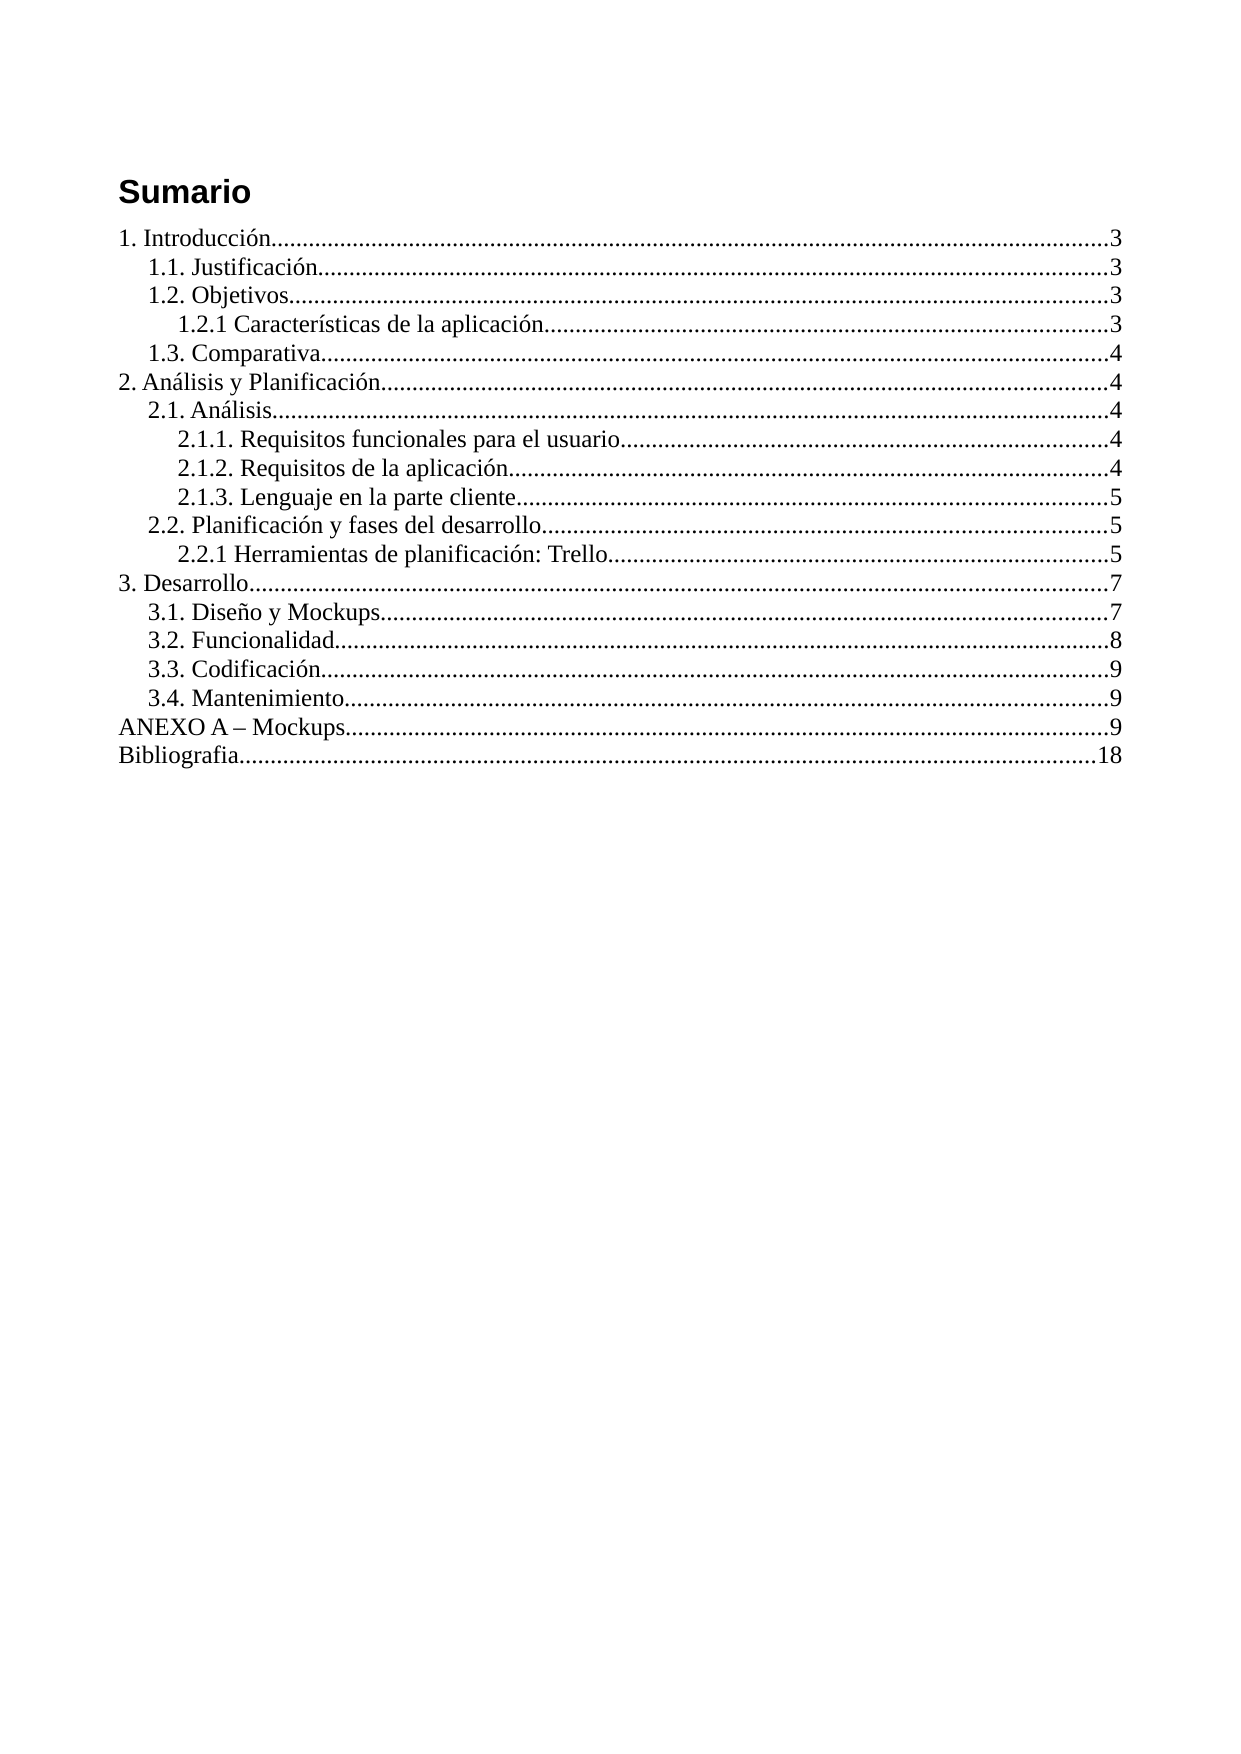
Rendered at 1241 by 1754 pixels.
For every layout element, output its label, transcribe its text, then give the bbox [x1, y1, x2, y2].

text 3.3. Codificación 9 [148, 654, 1122, 683]
text 3. Desarrollo 7 [118, 568, 1122, 597]
text 2.1.1. Requisitos funcionales para el usuario 4 [177, 424, 1122, 453]
text 2. Análisis y Planificación 4 [118, 367, 1122, 395]
text 2.2. Planificación y fases del desarrollo 5 [148, 510, 1122, 539]
text Bibliografia 18 [118, 740, 1122, 769]
text 2.1.3. Lenguaje en la parte cliente 5 [177, 482, 1122, 510]
text 2.1. Análisis 4 [148, 395, 1122, 424]
subtitle Sumario [118, 172, 1122, 210]
text 1.3. Comparativa 4 [148, 338, 1122, 367]
text 1.2.1 Características de la aplicación 3 [177, 309, 1122, 338]
text 3.1. Diseño y Mockups 7 [148, 597, 1122, 625]
text 3.2. Funcionalidad 8 [148, 625, 1122, 654]
text 2.1.2. Requisitos de la aplicación 4 [177, 453, 1122, 482]
text 3.4. Mantenimiento 9 [148, 683, 1122, 712]
text 2.2.1 Herramientas de planificación: Trello 5 [177, 539, 1122, 568]
text 1.1. Justificación 3 [148, 252, 1122, 280]
text 1. Introducción 3 [118, 223, 1122, 252]
text ANEXO A – Mockups 9 [118, 712, 1122, 740]
text 1.2. Objetivos 3 [148, 280, 1122, 309]
